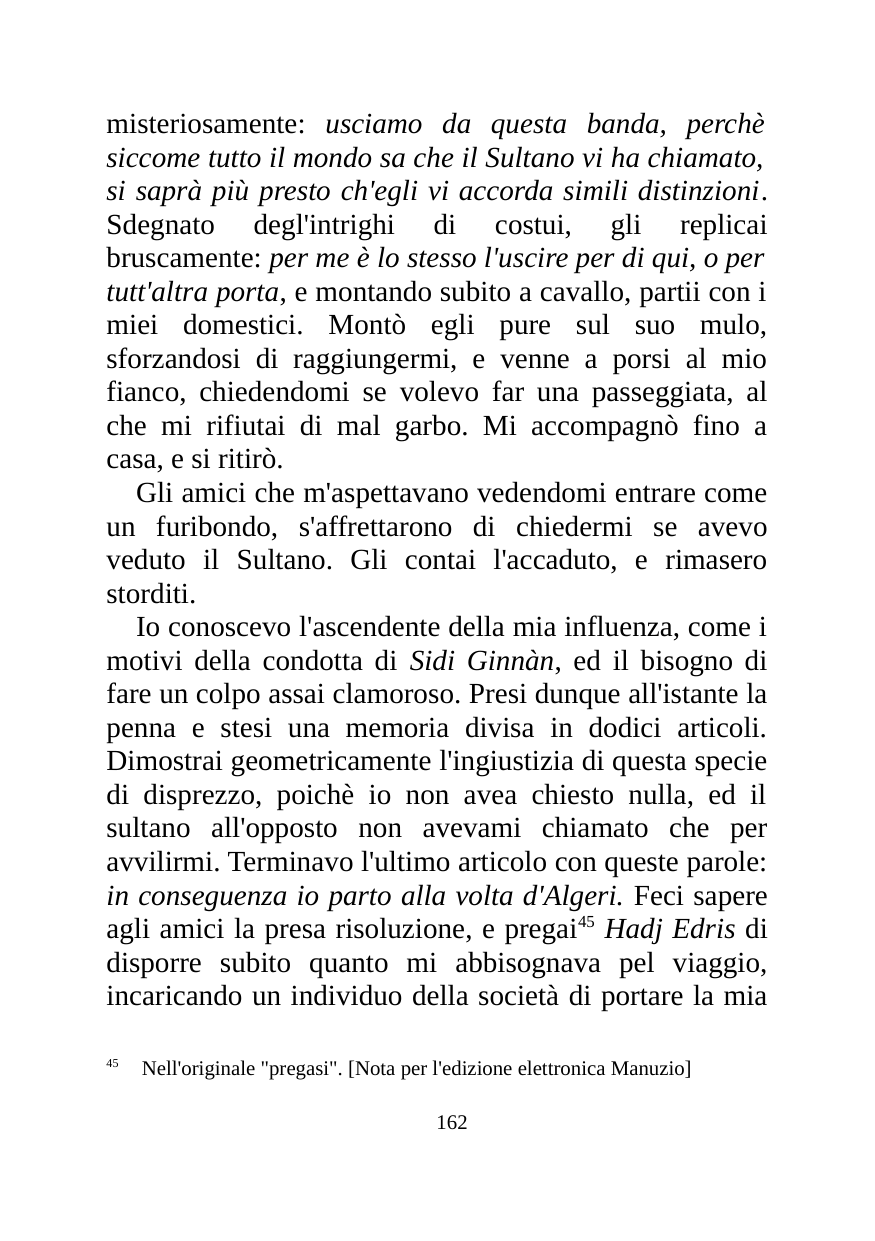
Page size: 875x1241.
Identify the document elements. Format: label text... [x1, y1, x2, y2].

text misteriosamente: usciamo da questa banda, perchè siccome tutto il mondo sa che il Sultano vi ha chiamato, si saprà più presto ch'egli vi accorda simili distinzioni. Sdegnato degl'intrighi di costui, gli replicai bruscamente: per me è lo stesso l'uscire per di qui, o per tutt'altra porta, e montando subito a cavallo, partii con i miei domestici. Montò egli pure sul suo mulo, sforzandosi di raggiungermi, e venne a porsi al mio fianco, chiedendomi se volevo far una passeggiata, al che mi rifiutai di mal garbo. Mi accompagnò fino a casa, e si ritirò. [106, 106, 768, 475]
text Gli amici che m'aspettavano vedendomi entrare come un furibondo, s'affrettarono di chiedermi se avevo veduto il Sultano. Gli contai l'accaduto, e rimasero storditi. [106, 475, 768, 609]
text Io conoscevo l'ascendente della mia influenza, come i motivi della condotta di Sidi Ginnàn, ed il bisogno di fare un colpo assai clamoroso. Presi dunque all'istante la penna e stesi una memoria divisa in dodici articoli. Dimostrai geometricamente l'ingiustizia di questa specie di disprezzo, poichè io non avea chiesto nulla, ed il sultano all'opposto non avevami chiamato che per avvilirmi. Terminavo l'ultimo articolo con queste parole: in conseguenza io parto alla volta d'Algeri. Feci sapere agli amici la presa risoluzione, e pregai Hadj Edris di disporre subito quanto mi abbisognava pel viaggio, incaricando un individuo della società di portare la mia [106, 609, 768, 1012]
text Nell'originale "pregasi". [Nota per l'edizione elettronica Manuzio] [106, 1056, 768, 1080]
